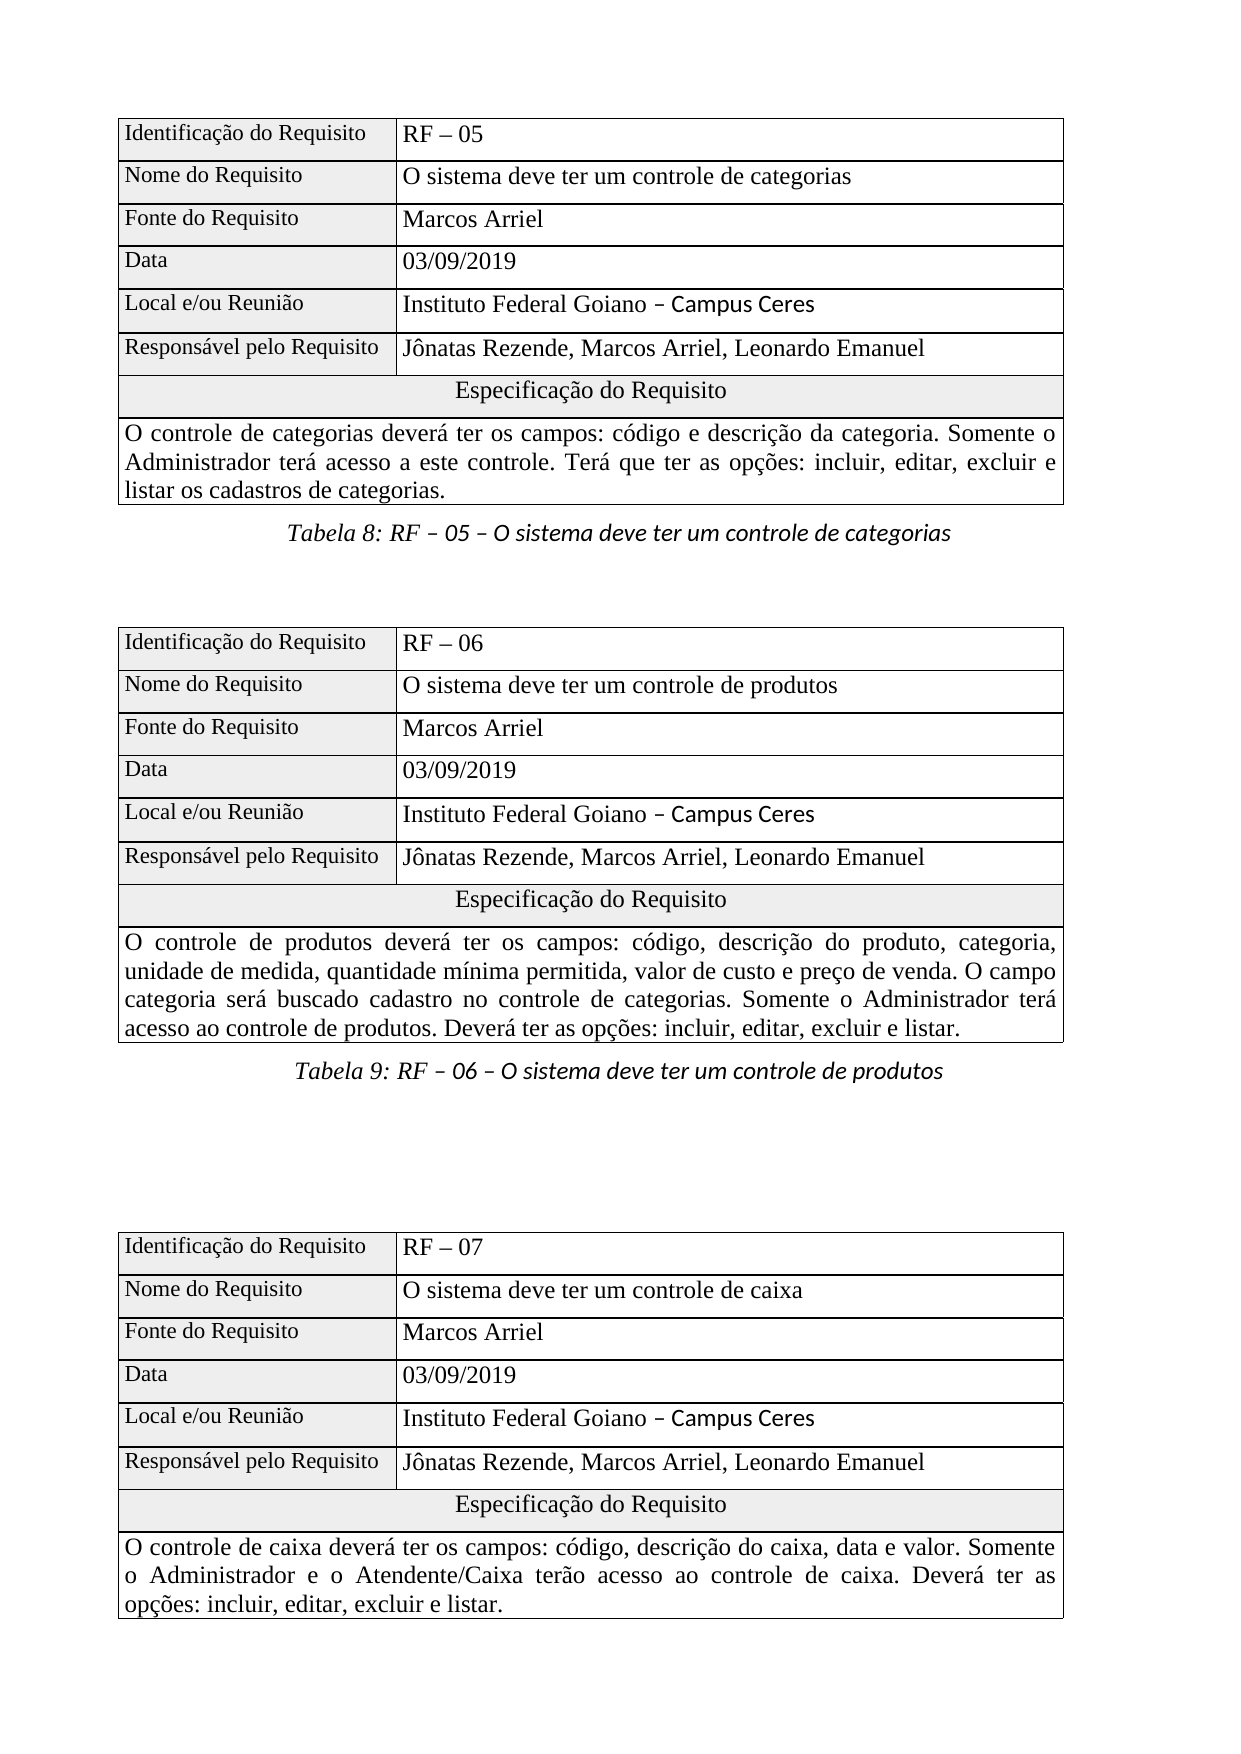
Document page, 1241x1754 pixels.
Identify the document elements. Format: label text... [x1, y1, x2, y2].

table_header RF – 05 [397, 119, 1063, 160]
text Tabela 8: RF – 05 – O sistema deve ter um controle de categorias [118, 517, 1122, 548]
table_cell O sistema deve ter um controle de caixa [397, 1276, 1063, 1317]
table_cell Instituto Federal Goiano – Campus Ceres [397, 1404, 1063, 1446]
table_cell Fonte do Requisito [119, 1319, 396, 1359]
table_cell Especificação do Requisito [119, 885, 1063, 926]
table_cell 03/09/2019 [397, 247, 1063, 288]
table_header Identificação do Requisito [119, 1233, 396, 1274]
table_cell Data [119, 247, 396, 288]
table_cell O controle de caixa deverá ter os campos: código, descrição do caixa, data e valor. Somente o Administrador e o Atendente/Caixa terão acesso ao controle de caixa. Deverá ter as opções: incluir, editar, excluir e listar. [119, 1533, 1063, 1618]
table_cell Nome do Requisito [119, 162, 396, 203]
table_cell Especificação do Requisito [119, 1490, 1063, 1531]
table_cell Instituto Federal Goiano – Campus Ceres [397, 290, 1063, 332]
table_cell Fonte do Requisito [119, 205, 396, 245]
table_cell Instituto Federal Goiano – Campus Ceres [397, 799, 1063, 841]
table_cell Marcos Arriel [397, 714, 1063, 755]
table_cell Responsável pelo Requisito [119, 843, 396, 884]
table_cell O sistema deve ter um controle de categorias [397, 162, 1063, 203]
table_cell Jônatas Rezende, Marcos Arriel, Leonardo Emanuel [397, 843, 1063, 884]
table_cell Local e/ou Reunião [119, 290, 396, 332]
table_cell Local e/ou Reunião [119, 1404, 396, 1446]
table_header Identificação do Requisito [119, 628, 396, 670]
table_cell Fonte do Requisito [119, 714, 396, 755]
table_cell Nome do Requisito [119, 671, 396, 712]
table_cell Data [119, 756, 396, 797]
table_cell Data [119, 1361, 396, 1402]
table_cell Local e/ou Reunião [119, 799, 396, 841]
table_header RF – 07 [397, 1233, 1063, 1274]
table_cell 03/09/2019 [397, 756, 1063, 797]
table_cell 03/09/2019 [397, 1361, 1063, 1402]
table_header Identificação do Requisito [119, 119, 396, 160]
table_cell Responsável pelo Requisito [119, 334, 396, 375]
table_cell Jônatas Rezende, Marcos Arriel, Leonardo Emanuel [397, 1448, 1063, 1489]
table_cell O sistema deve ter um controle de produtos [397, 671, 1063, 712]
text Tabela 9: RF – 06 – O sistema deve ter um controle de produtos [118, 1055, 1122, 1086]
table_cell Responsável pelo Requisito [119, 1448, 396, 1489]
table_header RF – 06 [397, 628, 1063, 670]
table_cell Especificação do Requisito [119, 376, 1063, 417]
table_cell Jônatas Rezende, Marcos Arriel, Leonardo Emanuel [397, 334, 1063, 375]
table_cell O controle de categorias deverá ter os campos: código e descrição da categoria. Somente o Administrador terá acesso a este controle. Terá que ter as opções: incluir, editar, excluir e listar os cadastros de categorias. [119, 419, 1063, 504]
table_cell Nome do Requisito [119, 1276, 396, 1317]
table_cell O controle de produtos deverá ter os campos: código, descrição do produto, categoria, unidade de medida, quantidade mínima permitida, valor de custo e preço de venda. O campo categoria será buscado cadastro no controle de categorias. Somente o Administrador terá acesso ao controle de produtos. Deverá ter as opções: incluir, editar, excluir e listar. [119, 928, 1063, 1042]
table_cell Marcos Arriel [397, 205, 1063, 245]
table_cell Marcos Arriel [397, 1319, 1063, 1359]
